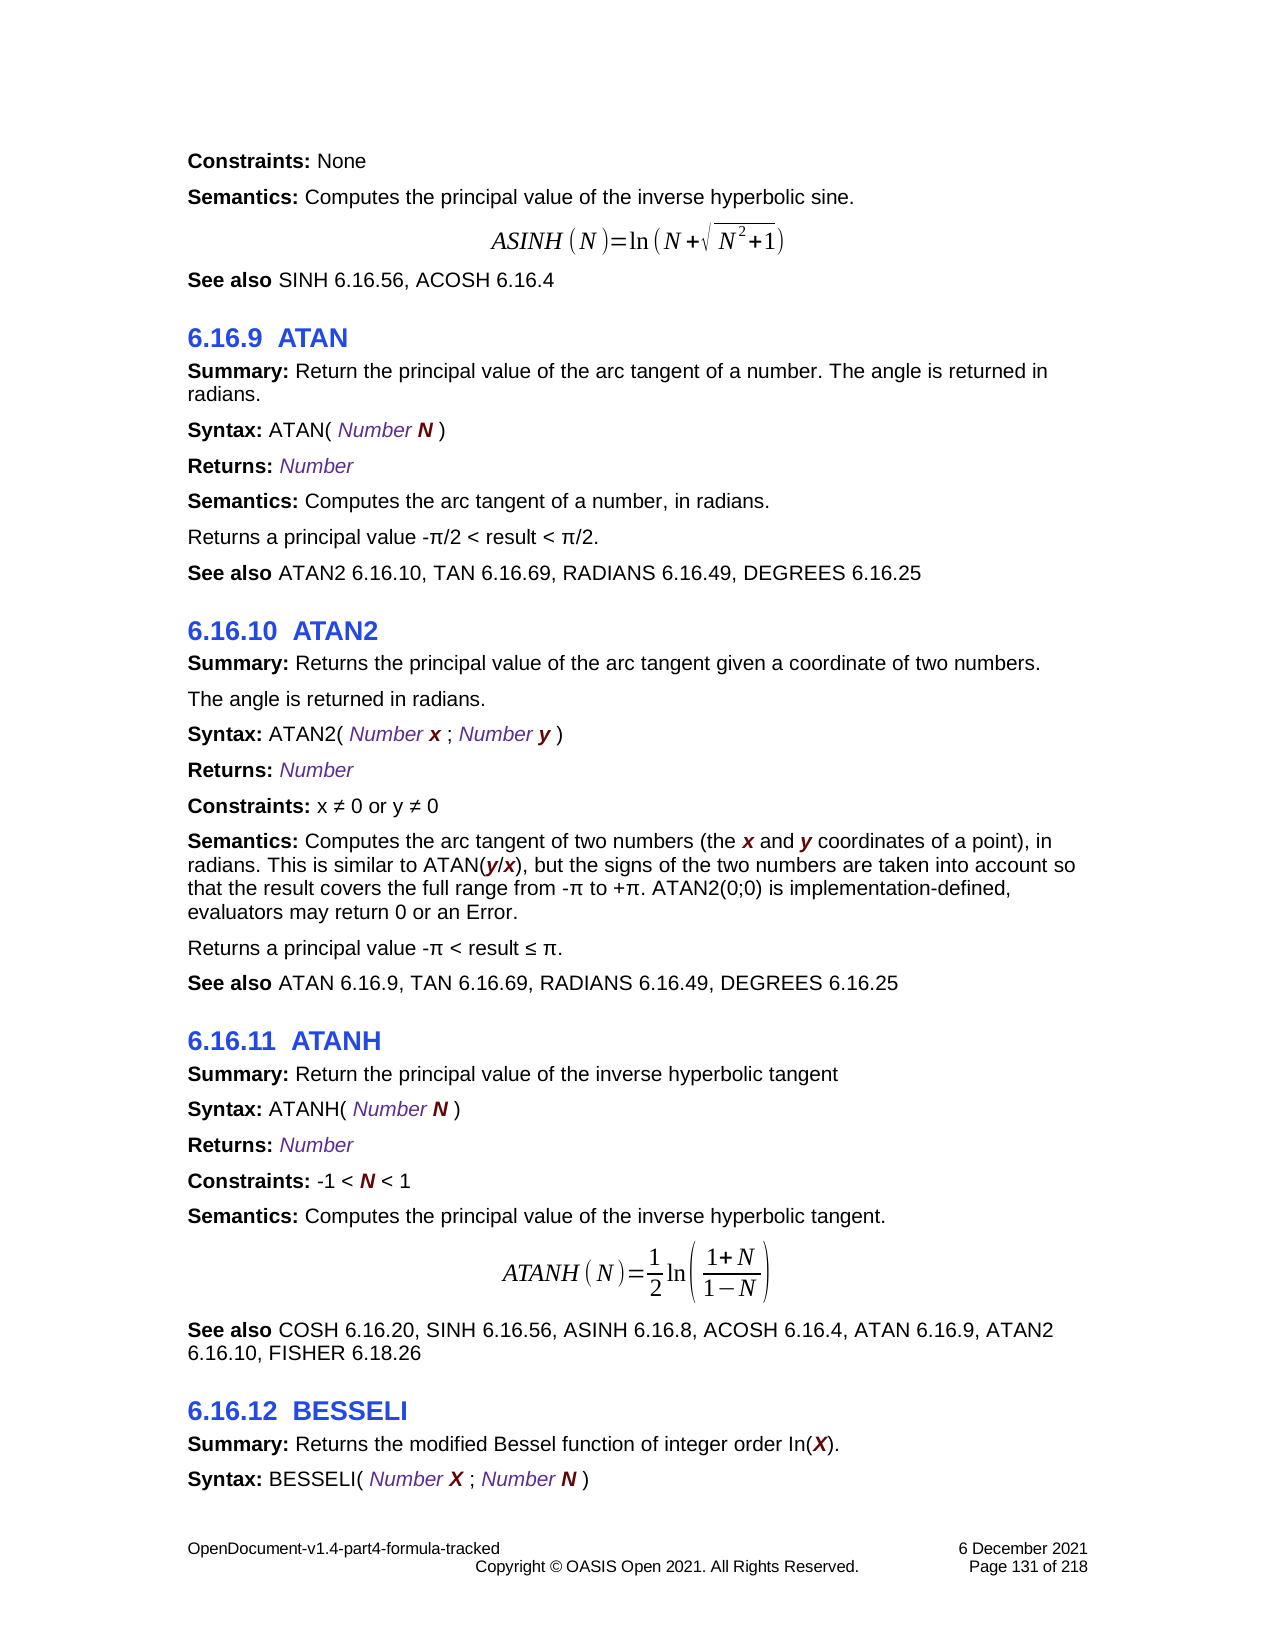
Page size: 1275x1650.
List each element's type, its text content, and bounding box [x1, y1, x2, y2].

text Returns a principal value -π < result ≤ π. [187, 936, 1088, 959]
text See also ATAN 6.16.9, TAN 6.16.69, RADIANS 6.16.49, DEGREES 6.16.25 [187, 972, 1088, 995]
text Syntax: ATAN2( Number x ; Number y ) [187, 723, 1088, 746]
text Semantics: Computes the arc tangent of two numbers (the x and y coordinates of a point), in radians. This is similar to ATAN(y/x), but the signs of the two numbers are taken into account so that the result covers the full range from -π to +π. ATAN2(0;0) is implementation-defined, evaluators may return 0 or an Error. [187, 830, 1088, 924]
text Returns: Number [187, 454, 1088, 478]
text Returns: Number [187, 1133, 1088, 1157]
text Constraints: -1 < N < 1 [187, 1169, 1088, 1193]
subtitle BESSELI [187, 1396, 1088, 1426]
text Semantics: Computes the principal value of the inverse hyperbolic tangent. [187, 1205, 1088, 1228]
text The angle is returned in radians. [187, 687, 1088, 711]
text Returns a principal value -π/2 < result < π/2. [187, 525, 1088, 549]
text Summary: Return the principal value of the arc tangent of a number. The angle is returned in radians. [187, 359, 1088, 406]
text Summary: Returns the principal value of the arc tangent given a coordinate of two numbers. [187, 652, 1088, 675]
text Constraints: x ≠ 0 or y ≠ 0 [187, 794, 1088, 818]
subtitle ATANH [187, 1026, 1088, 1056]
text See also COSH 6.16.20, SINH 6.16.56, ASINH 6.16.8, ACOSH 6.16.4, ATAN 6.16.9, ATAN2 6.16.10, FISHER 6.18.26 [187, 1318, 1088, 1365]
text Constraints: None [187, 150, 1088, 173]
text Summary: Returns the modified Bessel function of integer order In(X). [187, 1432, 1088, 1456]
text Semantics: Computes the arc tangent of a number, in radians. [187, 490, 1088, 513]
text See also ATAN2 6.16.10, TAN 6.16.69, RADIANS 6.16.49, DEGREES 6.16.25 [187, 561, 1088, 584]
text See also SINH 6.16.56, ACOSH 6.16.4 [187, 269, 1088, 292]
text Syntax: BESSELI( Number X ; Number N ) [187, 1468, 1088, 1491]
subtitle ATAN2 [187, 616, 1088, 646]
text Syntax: ATANH( Number N ) [187, 1098, 1088, 1121]
text Returns: Number [187, 758, 1088, 782]
subtitle ATAN [187, 323, 1088, 353]
text Summary: Return the principal value of the inverse hyperbolic tangent [187, 1062, 1088, 1086]
text Semantics: Computes the principal value of the inverse hyperbolic sine. [187, 186, 1088, 209]
text Syntax: ATAN( Number N ) [187, 418, 1088, 442]
